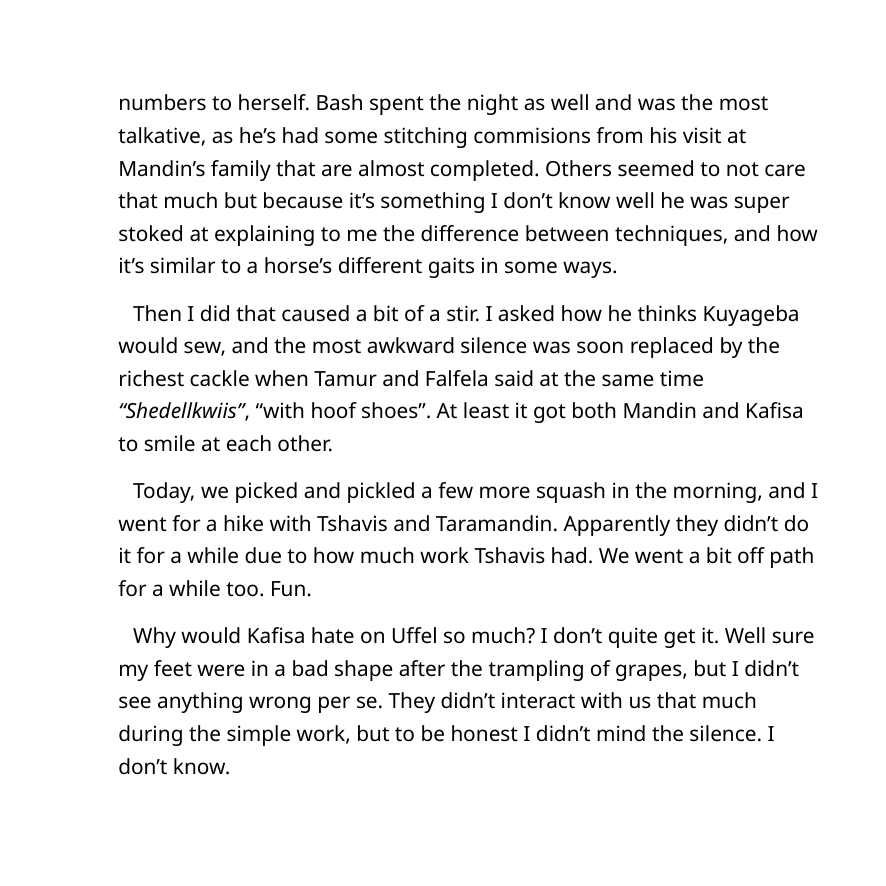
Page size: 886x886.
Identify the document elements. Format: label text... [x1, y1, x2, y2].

text Why would Kafisa hate on Uffel so much? I don’t quite get it. Well sure my feet were in a bad shape after the trampling of grapes, but I didn’t see anything wrong per se. They didn’t interact with us that much during the simple work, but to be honest I didn’t mind the silence. I don’t know. [118, 621, 827, 780]
text Today, we picked and pickled a few more squash in the morning, and I went for a hike with Tshavis and Taramandin. Apparently they didn’t do it for a while due to how much work Tshavis had. We went a bit off path for a while too. Fun. [118, 476, 827, 603]
text numbers to herself. Bash spent the night as well and was the most talkative, as he’s had some stitching commisions from his visit at Mandin’s family that are almost completed. Others seemed to not care that much but because it’s something I don’t know well he was super stoked at explaining to me the difference between techniques, and how it’s similar to a horse’s different gaits in some ways. [118, 88, 827, 280]
text Then I did that caused a bit of a stir. I asked how he thinks Kuyageba would sew, and the most awkward silence was soon replaced by the richest cackle when Tamur and Falfela said at the same time “Shedellkwiis”, “with hoof shoes”. At least it got both Mandin and Kafisa to smile at each other. [118, 299, 827, 458]
